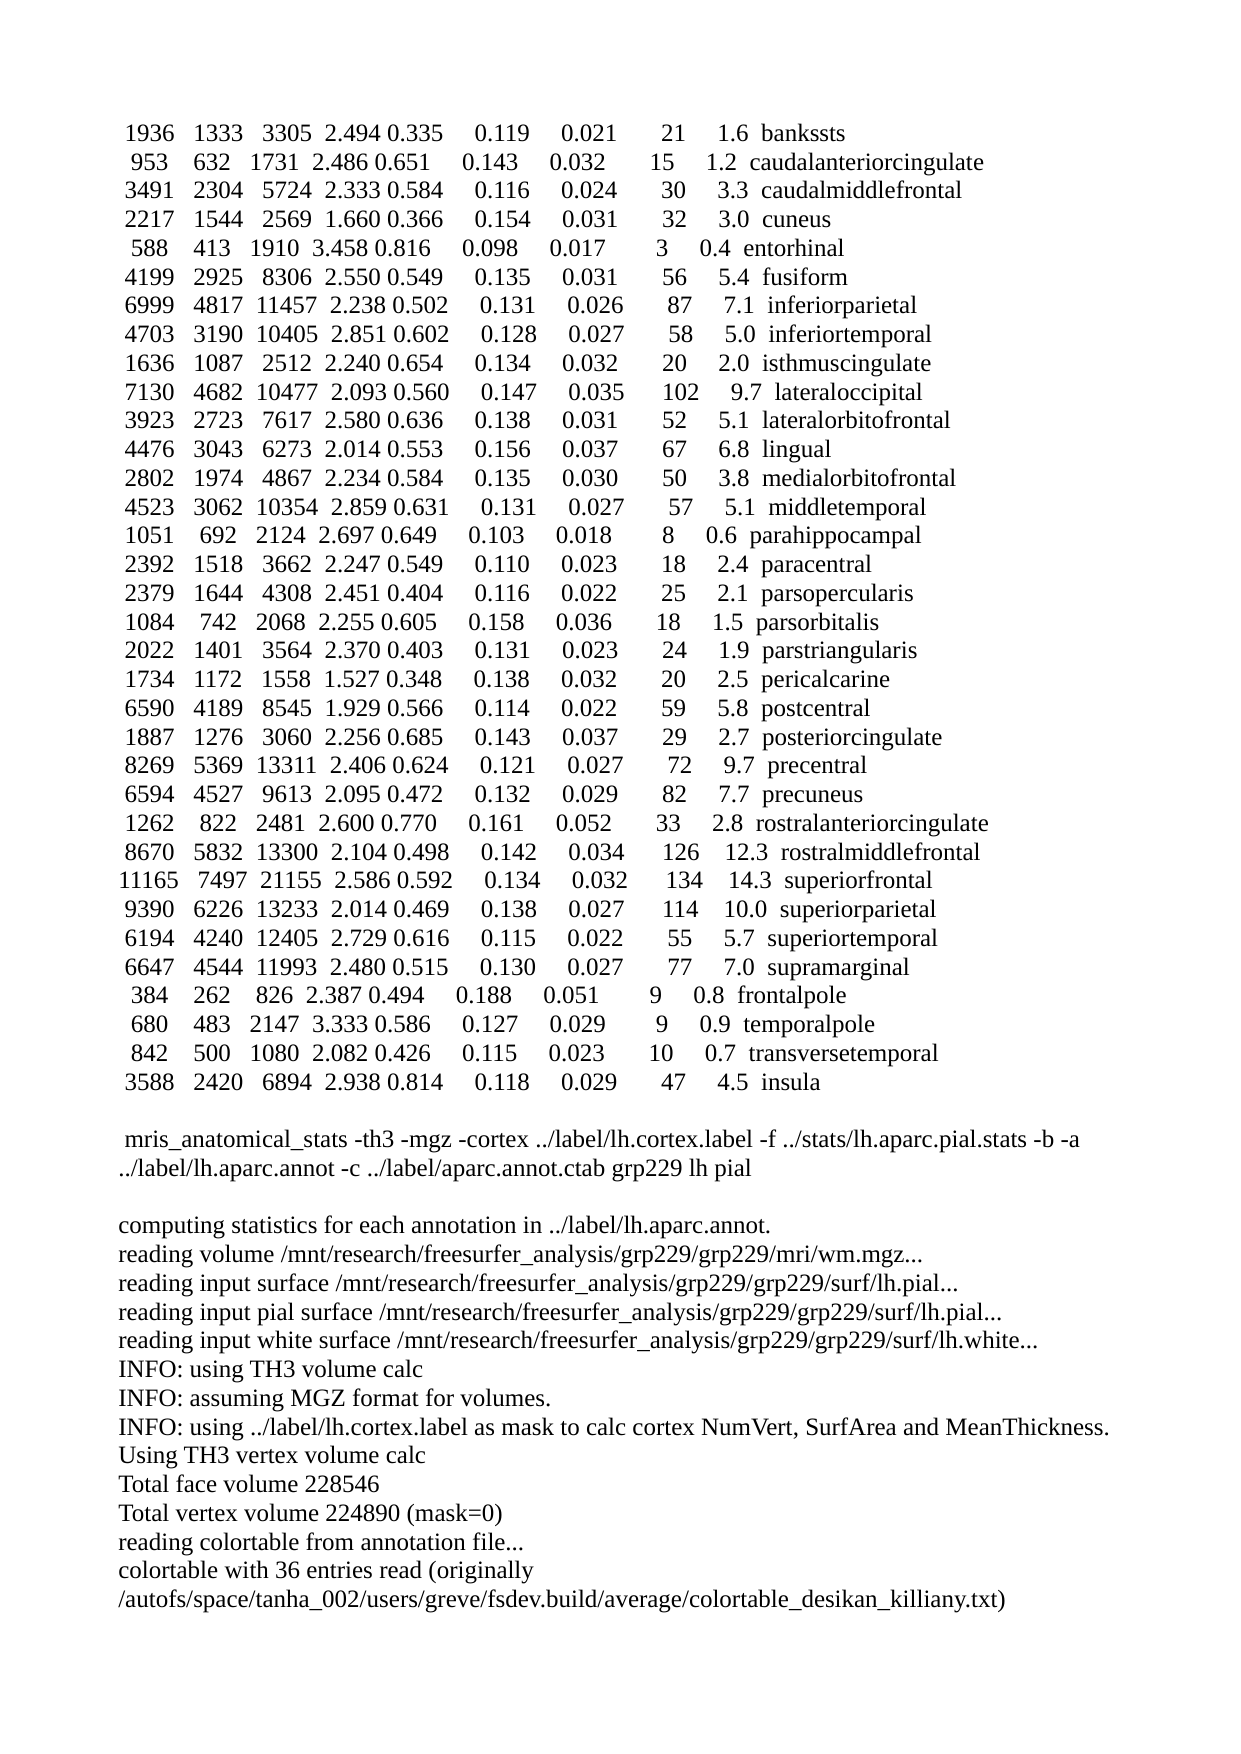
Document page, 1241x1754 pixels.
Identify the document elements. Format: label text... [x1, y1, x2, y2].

text 3588 2420 6894 2.938 0.814 0.118 0.029 47 4.5 insula [118, 1067, 1122, 1096]
text Total face volume 228546 [118, 1469, 1122, 1498]
text reading colortable from annotation file... [118, 1527, 1122, 1556]
text INFO: using ../label/lh.cortex.label as mask to calc cortex NumVert, SurfArea and MeanThickness. [118, 1412, 1122, 1441]
text computing statistics for each annotation in ../label/lh.aparc.annot. [118, 1211, 1122, 1239]
text 588 413 1910 3.458 0.816 0.098 0.017 3 0.4 entorhinal [118, 233, 1122, 262]
text 1262 822 2481 2.600 0.770 0.161 0.052 33 2.8 rostralanteriorcingulate [118, 808, 1122, 837]
text 4476 3043 6273 2.014 0.553 0.156 0.037 67 6.8 lingual [118, 434, 1122, 463]
text 9390 6226 13233 2.014 0.469 0.138 0.027 114 10.0 superiorparietal [118, 894, 1122, 923]
text 384 262 826 2.387 0.494 0.188 0.051 9 0.8 frontalpole [118, 981, 1122, 1009]
text reading volume /mnt/research/freesurfer_analysis/grp229/grp229/mri/wm.mgz... [118, 1239, 1122, 1268]
text 1051 692 2124 2.697 0.649 0.103 0.018 8 0.6 parahippocampal [118, 521, 1122, 549]
text Using TH3 vertex volume calc [118, 1441, 1122, 1469]
text 4703 3190 10405 2.851 0.602 0.128 0.027 58 5.0 inferiortemporal [118, 319, 1122, 348]
text 4523 3062 10354 2.859 0.631 0.131 0.027 57 5.1 middletemporal [118, 492, 1122, 521]
text 4199 2925 8306 2.550 0.549 0.135 0.031 56 5.4 fusiform [118, 262, 1122, 291]
text 2022 1401 3564 2.370 0.403 0.131 0.023 24 1.9 parstriangularis [118, 636, 1122, 664]
text 2802 1974 4867 2.234 0.584 0.135 0.030 50 3.8 medialorbitofrontal [118, 463, 1122, 492]
text 6594 4527 9613 2.095 0.472 0.132 0.029 82 7.7 precuneus [118, 779, 1122, 808]
text reading input pial surface /mnt/research/freesurfer_analysis/grp229/grp229/surf/lh.pial... [118, 1297, 1122, 1326]
text 1887 1276 3060 2.256 0.685 0.143 0.037 29 2.7 posteriorcingulate [118, 722, 1122, 751]
text 6999 4817 11457 2.238 0.502 0.131 0.026 87 7.1 inferiorparietal [118, 291, 1122, 319]
text INFO: assuming MGZ format for volumes. [118, 1383, 1122, 1412]
text colortable with 36 entries read (originally /autofs/space/tanha_002/users/greve/fsdev.build/average/colortable_desikan_killiany.txt) [118, 1556, 1122, 1613]
text 1936 1333 3305 2.494 0.335 0.119 0.021 21 1.6 bankssts [118, 118, 1122, 147]
text 8670 5832 13300 2.104 0.498 0.142 0.034 126 12.3 rostralmiddlefrontal [118, 837, 1122, 866]
text 3491 2304 5724 2.333 0.584 0.116 0.024 30 3.3 caudalmiddlefrontal [118, 176, 1122, 204]
text Total vertex volume 224890 (mask=0) [118, 1498, 1122, 1527]
text 7130 4682 10477 2.093 0.560 0.147 0.035 102 9.7 lateraloccipital [118, 377, 1122, 406]
text 1084 742 2068 2.255 0.605 0.158 0.036 18 1.5 parsorbitalis [118, 607, 1122, 636]
text 6194 4240 12405 2.729 0.616 0.115 0.022 55 5.7 superiortemporal [118, 923, 1122, 952]
text mris_anatomical_stats -th3 -mgz -cortex ../label/lh.cortex.label -f ../stats/lh.aparc.pial.stats -b -a ../label/lh.aparc.annot -c ../label/aparc.annot.ctab grp229 lh pial [118, 1124, 1122, 1182]
text 2379 1644 4308 2.451 0.404 0.116 0.022 25 2.1 parsopercularis [118, 578, 1122, 607]
text 3923 2723 7617 2.580 0.636 0.138 0.031 52 5.1 lateralorbitofrontal [118, 406, 1122, 434]
text reading input white surface /mnt/research/freesurfer_analysis/grp229/grp229/surf/lh.white... [118, 1326, 1122, 1354]
text 6590 4189 8545 1.929 0.566 0.114 0.022 59 5.8 postcentral [118, 693, 1122, 722]
text 953 632 1731 2.486 0.651 0.143 0.032 15 1.2 caudalanteriorcingulate [118, 147, 1122, 176]
text 842 500 1080 2.082 0.426 0.115 0.023 10 0.7 transversetemporal [118, 1038, 1122, 1067]
text INFO: using TH3 volume calc [118, 1354, 1122, 1383]
text 2392 1518 3662 2.247 0.549 0.110 0.023 18 2.4 paracentral [118, 549, 1122, 578]
text reading input surface /mnt/research/freesurfer_analysis/grp229/grp229/surf/lh.pial... [118, 1268, 1122, 1297]
text 1636 1087 2512 2.240 0.654 0.134 0.032 20 2.0 isthmuscingulate [118, 348, 1122, 377]
text 2217 1544 2569 1.660 0.366 0.154 0.031 32 3.0 cuneus [118, 204, 1122, 233]
text 1734 1172 1558 1.527 0.348 0.138 0.032 20 2.5 pericalcarine [118, 664, 1122, 693]
text 6647 4544 11993 2.480 0.515 0.130 0.027 77 7.0 supramarginal [118, 952, 1122, 981]
text 680 483 2147 3.333 0.586 0.127 0.029 9 0.9 temporalpole [118, 1009, 1122, 1038]
text 11165 7497 21155 2.586 0.592 0.134 0.032 134 14.3 superiorfrontal [118, 866, 1122, 894]
text 8269 5369 13311 2.406 0.624 0.121 0.027 72 9.7 precentral [118, 751, 1122, 779]
